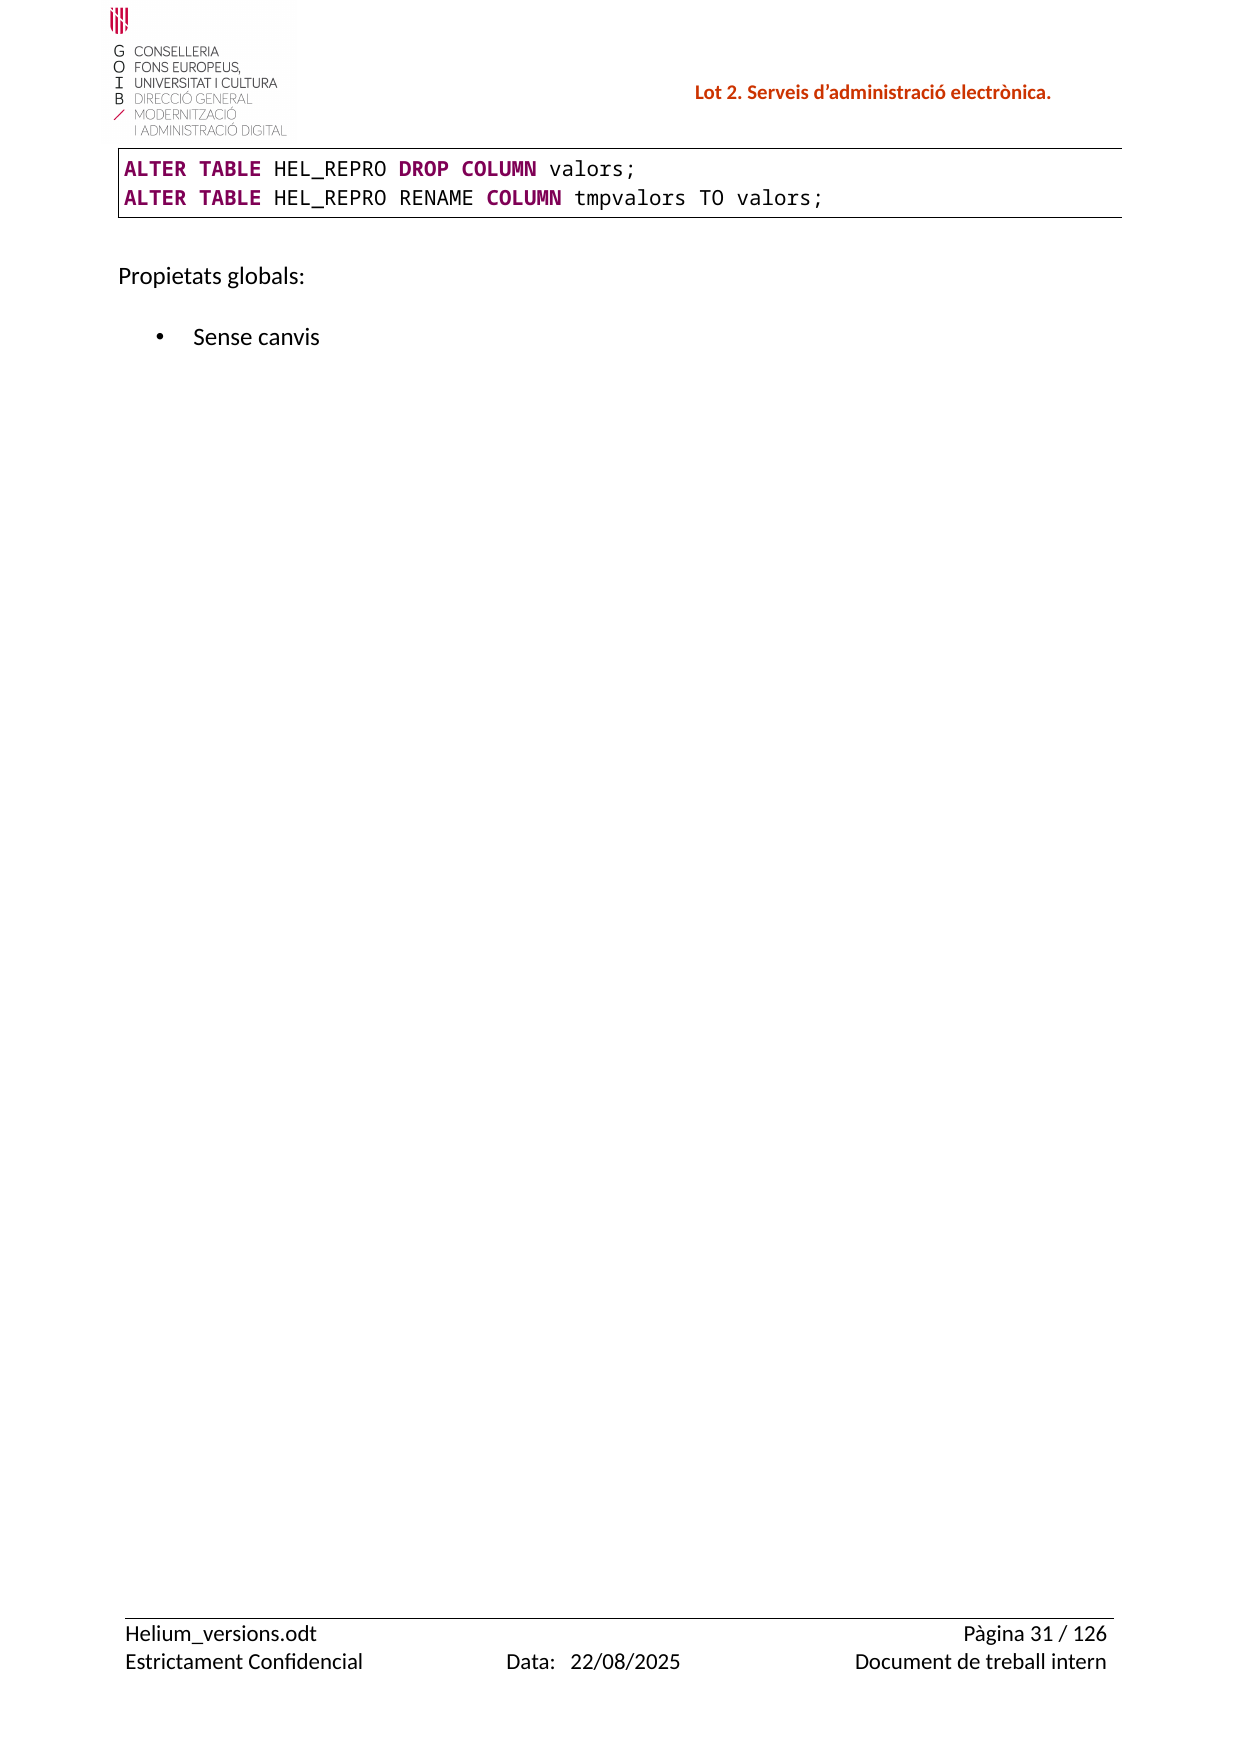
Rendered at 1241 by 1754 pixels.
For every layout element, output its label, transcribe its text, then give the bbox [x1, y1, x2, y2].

table_header ALTER TABLE HEL_REPRO DROP COLUMN valors; ALTER TABLE HEL_REPRO RENAME COLUMN tmpvalors TO valors; [119, 149, 1122, 217]
picture [100, 0, 297, 144]
text Propietats globals: [118, 261, 1122, 291]
list Sense canvis [156, 322, 1122, 352]
